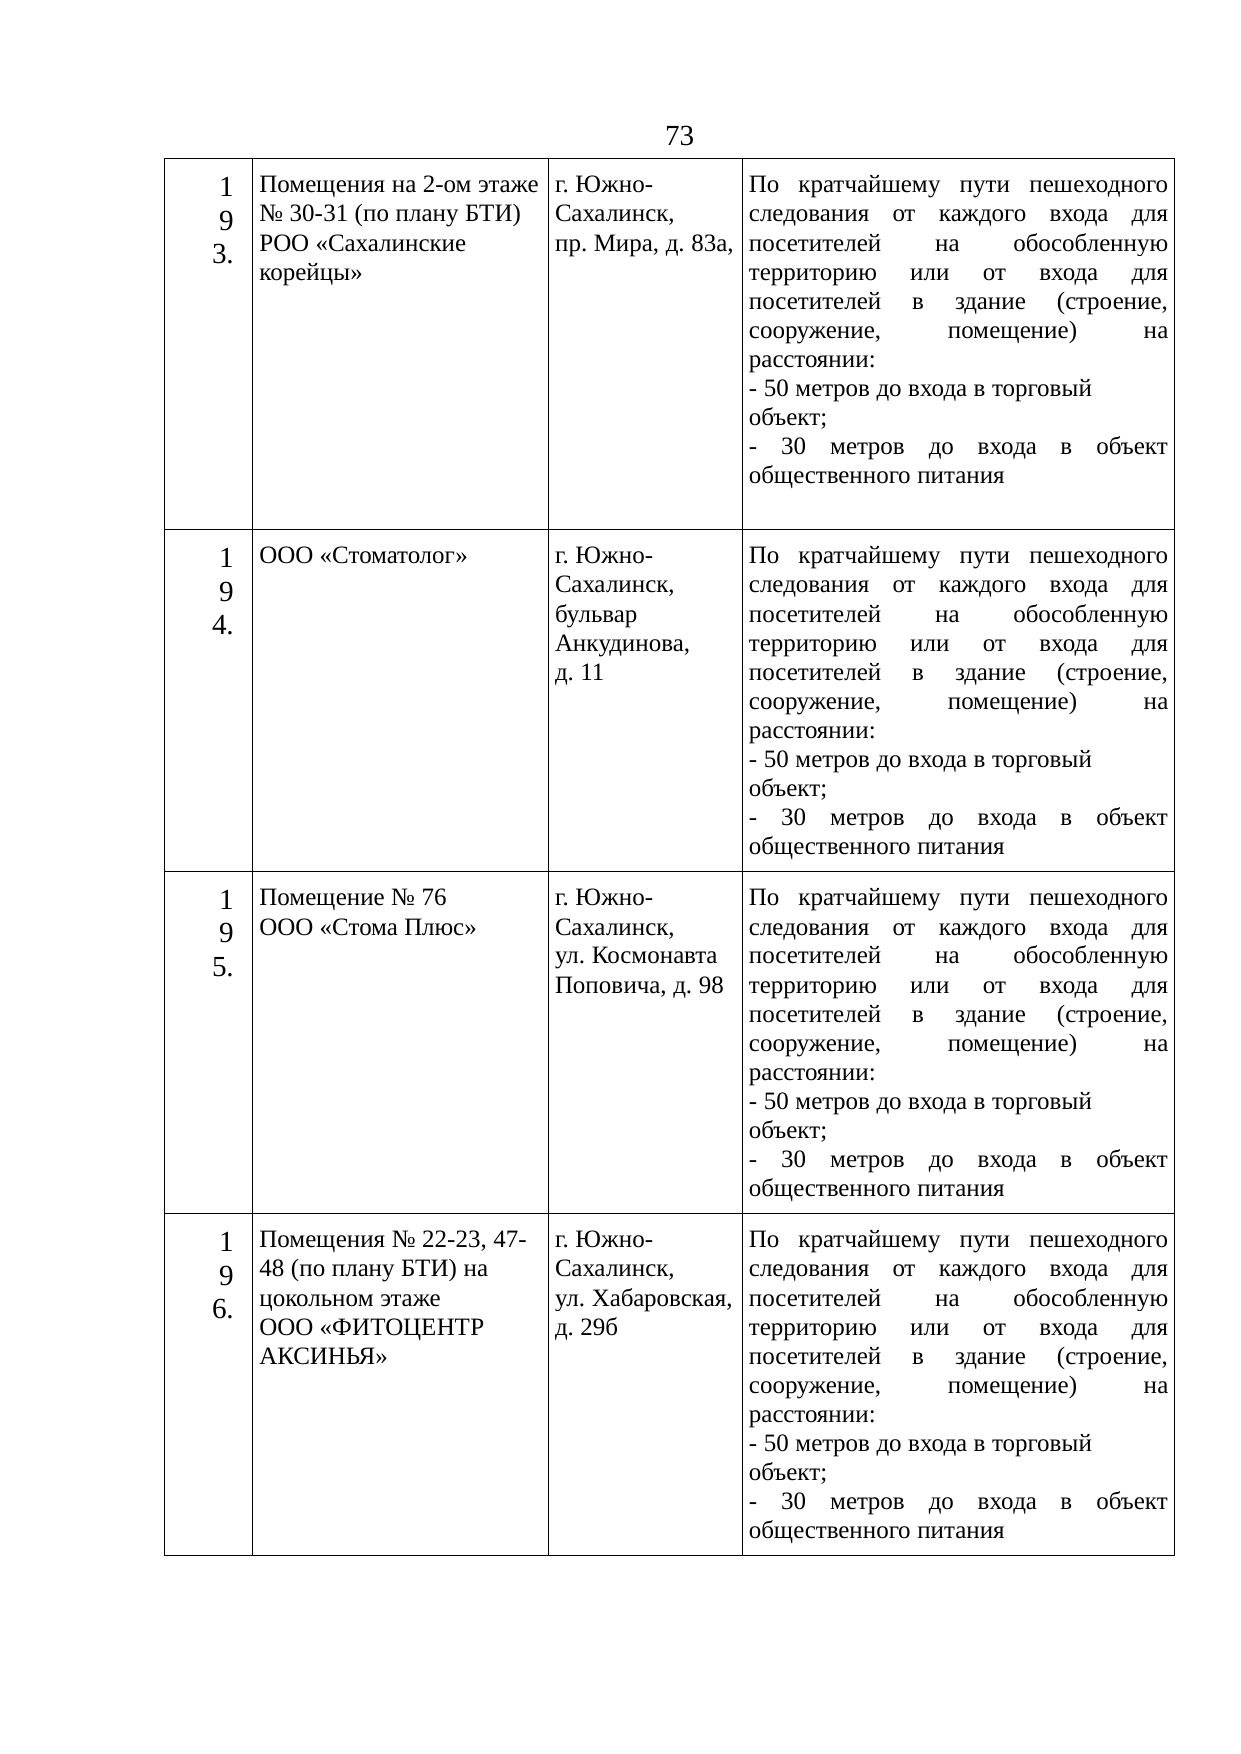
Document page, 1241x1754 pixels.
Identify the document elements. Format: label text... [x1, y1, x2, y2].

table_cell [165, 530, 252, 871]
table_cell [165, 159, 252, 529]
table_cell По кратчайшему пути пешеходного следования от каждого входа для посетителей на обособленную территорию или от входа для посетителей в здание (строение, сооружение, помещение) на расстоянии: - 50 метров до входа в торговый объект; - 30 метров до входа в объект общественного питания [743, 530, 1174, 871]
table_cell г. Южно-Сахалинск, бульвар Анкудинова, д. 11 [549, 530, 742, 871]
table_cell г. Южно-Сахалинск, ул. Космонавта Поповича, д. 98 [549, 872, 742, 1213]
table_cell Помещение № 76 ООО «Стома Плюс» [253, 872, 548, 1213]
table_cell Помещения на 2-ом этаже № 30-31 (по плану БТИ) РОО «Сахалинские корейцы» [253, 159, 548, 529]
table_cell По кратчайшему пути пешеходного следования от каждого входа для посетителей на обособленную территорию или от входа для посетителей в здание (строение, сооружение, помещение) на расстоянии: - 50 метров до входа в торговый объект; - 30 метров до входа в объект общественного питания [743, 159, 1174, 529]
table_cell г. Южно-Сахалинск, пр. Мира, д. 83а, [549, 159, 742, 529]
table_cell По кратчайшему пути пешеходного следования от каждого входа для посетителей на обособленную территорию или от входа для посетителей в здание (строение, сооружение, помещение) на расстоянии: - 50 метров до входа в торговый объект; - 30 метров до входа в объект общественного питания [743, 872, 1174, 1213]
table_cell [165, 1214, 252, 1554]
table_cell Помещения № 22-23, 47-48 (по плану БТИ) на цокольном этаже ООО «ФИТОЦЕНТР АКСИНЬЯ» [253, 1214, 548, 1554]
table_cell г. Южно-Сахалинск, ул. Хабаровская, д. 29б [549, 1214, 742, 1554]
table_cell ООО «Стоматолог» [253, 530, 548, 871]
table_cell По кратчайшему пути пешеходного следования от каждого входа для посетителей на обособленную территорию или от входа для посетителей в здание (строение, сооружение, помещение) на расстоянии: - 50 метров до входа в торговый объект; - 30 метров до входа в объект общественного питания [743, 1214, 1174, 1554]
table_cell [165, 872, 252, 1213]
